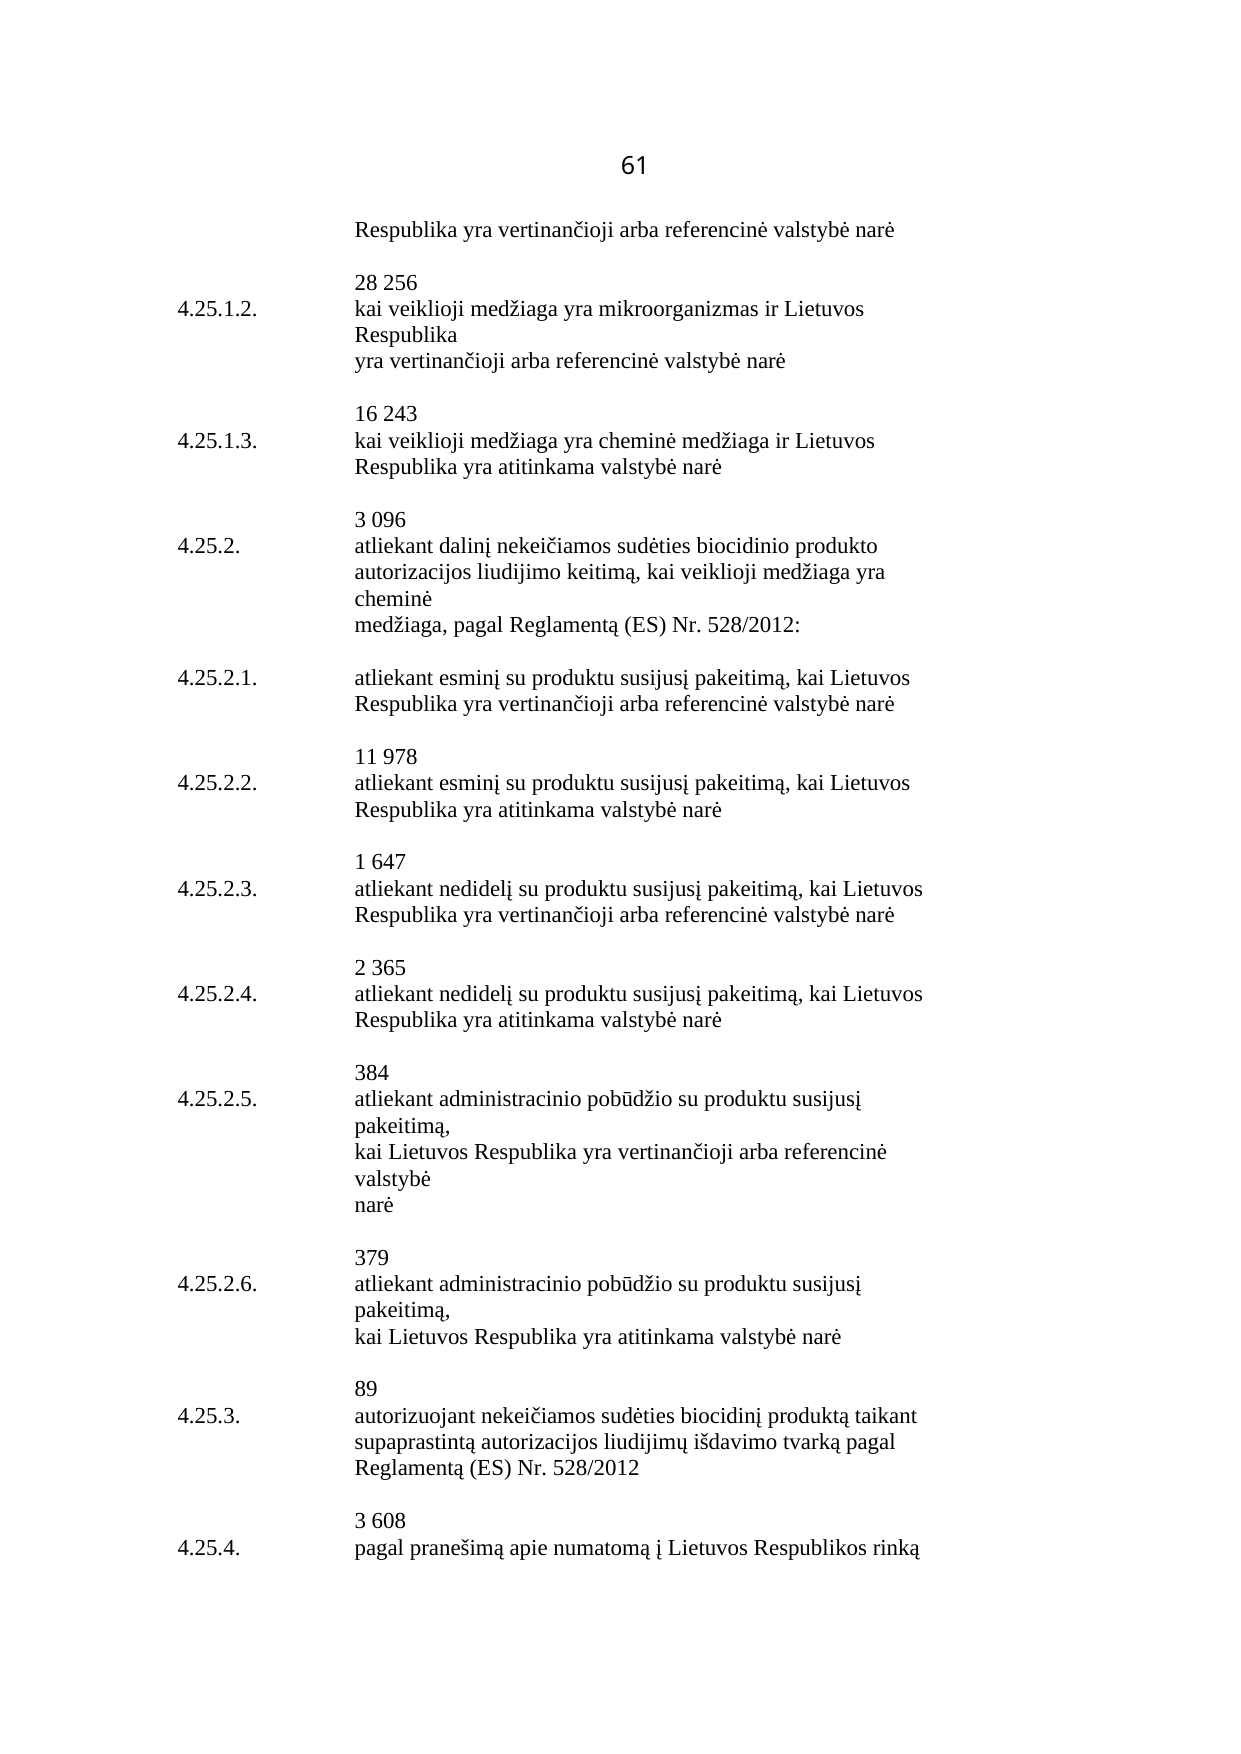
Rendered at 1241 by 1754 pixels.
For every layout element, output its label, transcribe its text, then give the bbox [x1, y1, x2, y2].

text Respublika yra atitinkama valstybė narė 3 096 [354, 453, 945, 532]
text 4.25.1.2. kai veiklioji medžiaga yra mikroorganizmas ir Lietuvos Respublika [177, 295, 945, 348]
text Respublika yra vertinančioji arba referencinė valstybė narė 2 365 [354, 901, 945, 980]
text 4.25.2.2. atliekant esminį su produktu susijusį pakeitimą, kai Lietuvos [177, 769, 945, 796]
text 4.25.2.5. atliekant administracinio pobūdžio su produktu susijusį pakeitimą, [177, 1086, 945, 1138]
text 4.25.2. atliekant dalinį nekeičiamos sudėties biocidinio produkto [177, 532, 945, 558]
text supaprastintą autorizacijos liudijimų išdavimo tvarką pagal [354, 1428, 945, 1454]
text 4.25.3. autorizuojant nekeičiamos sudėties biocidinį produktą taikant [177, 1402, 945, 1428]
text yra vertinančioji arba referencinė valstybė narė 16 243 [354, 348, 945, 427]
text Respublika yra vertinančioji arba referencinė valstybė narė 28 256 [354, 216, 945, 295]
text 4.25.1.3. kai veiklioji medžiaga yra cheminė medžiaga ir Lietuvos [177, 427, 945, 453]
text 4.25.2.1. atliekant esminį su produktu susijusį pakeitimą, kai Lietuvos [177, 664, 945, 690]
text Respublika yra vertinančioji arba referencinė valstybė narė 11 978 [354, 690, 945, 769]
text 4.25.2.4. atliekant nedidelį su produktu susijusį pakeitimą, kai Lietuvos [177, 980, 945, 1006]
text Respublika yra atitinkama valstybė narė 1 647 [354, 796, 945, 875]
text medžiaga, pagal Reglamentą (ES) Nr. 528/2012: [354, 611, 945, 664]
text Respublika yra atitinkama valstybė narė 384 [354, 1006, 945, 1086]
text 4.25.4. pagal pranešimą apie numatomą į Lietuvos Respublikos rinką [177, 1533, 945, 1560]
text narė 379 [354, 1191, 945, 1270]
text autorizacijos liudijimo keitimą, kai veiklioji medžiaga yra cheminė [354, 558, 945, 611]
text 4.25.2.6. atliekant administracinio pobūdžio su produktu susijusį pakeitimą, [177, 1270, 945, 1323]
text kai Lietuvos Respublika yra vertinančioji arba referencinė valstybė [354, 1138, 945, 1191]
text Reglamentą (ES) Nr. 528/2012 3 608 [354, 1454, 945, 1533]
text 4.25.2.3. atliekant nedidelį su produktu susijusį pakeitimą, kai Lietuvos [177, 875, 945, 901]
text kai Lietuvos Respublika yra atitinkama valstybė narė 89 [354, 1323, 945, 1402]
